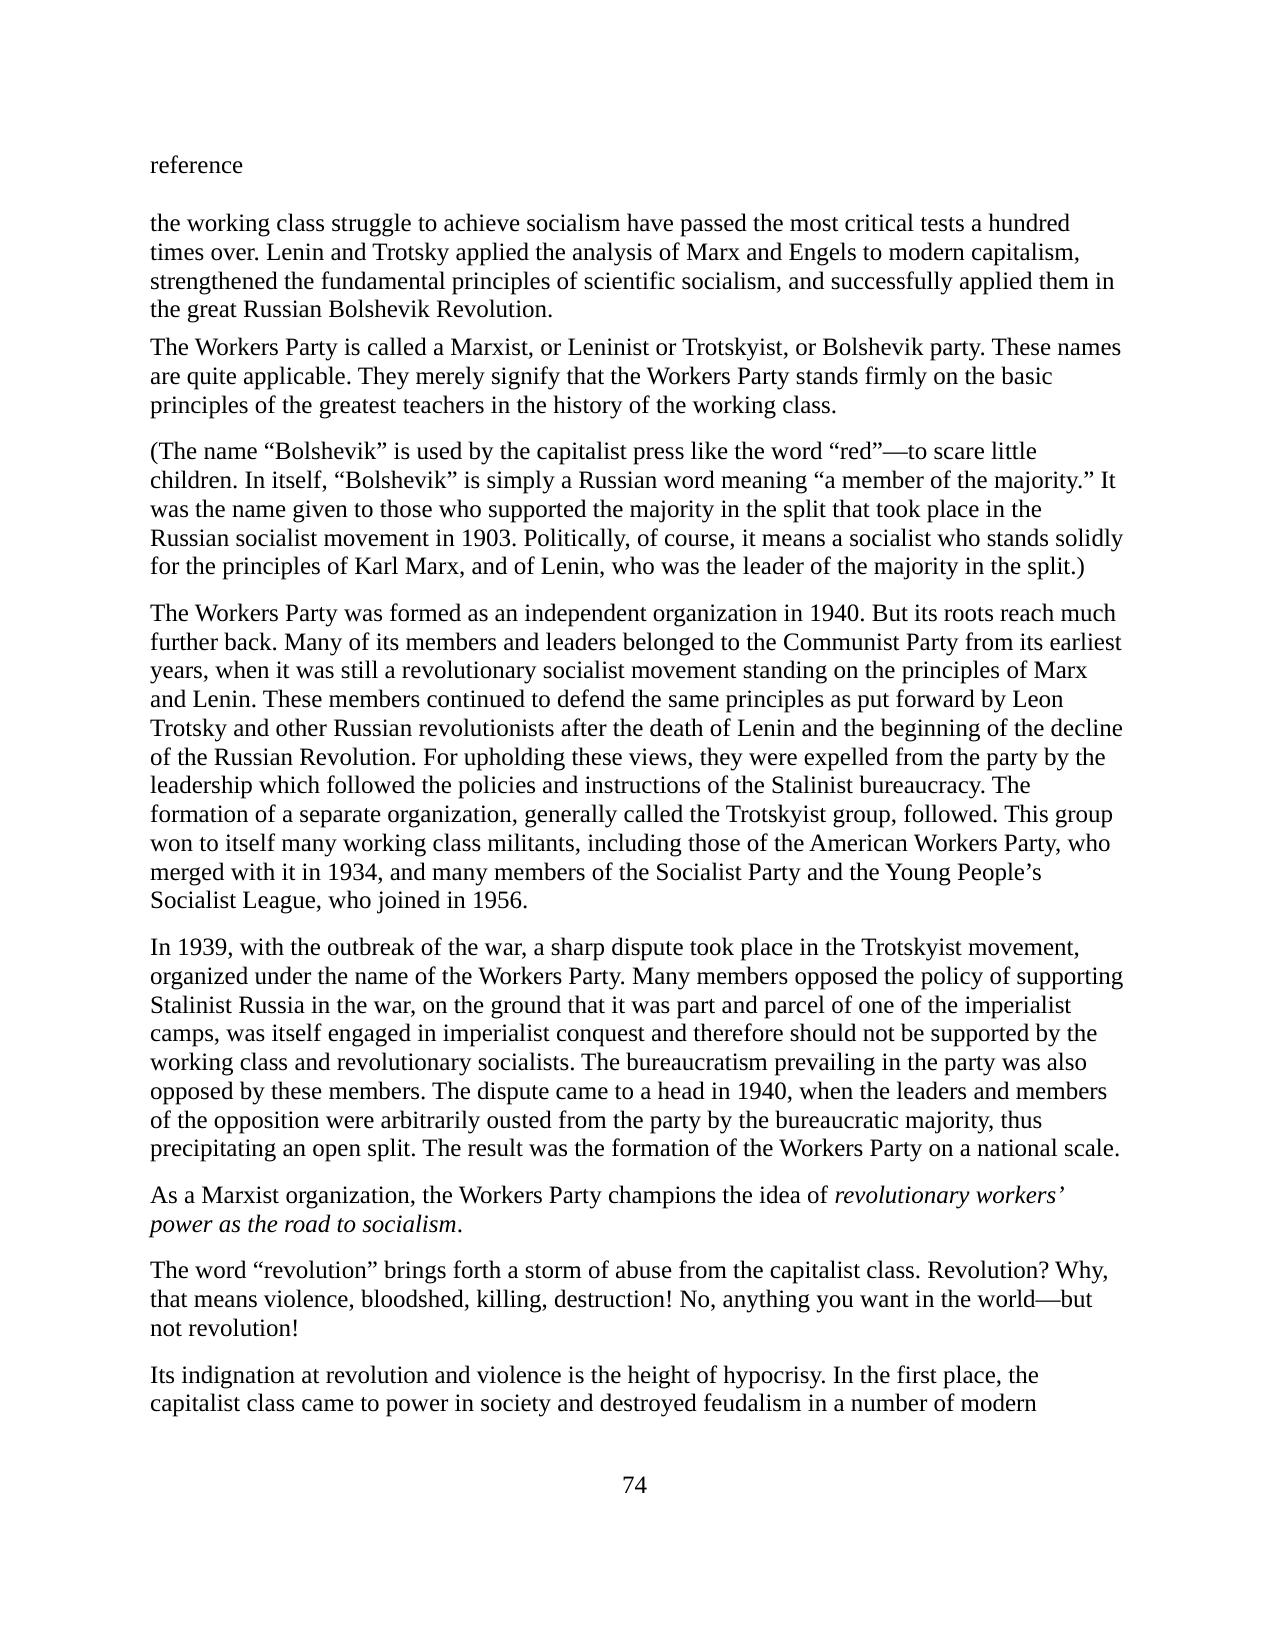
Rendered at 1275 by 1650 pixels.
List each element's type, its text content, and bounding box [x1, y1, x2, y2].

text In 1939, with the outbreak of the war, a sharp dispute took place in the Trotskyist movement, organized under the name of the Workers Party. Many members opposed the policy of supporting Stalinist Russia in the war, on the ground that it was part and parcel of one of the imperialist camps, was itself engaged in imperialist conquest and therefore should not be supported by the working class and revolutionary socialists. The bureaucratism prevailing in the party was also opposed by these members. The dispute came to a head in 1940, when the leaders and members of the opposition were arbitrarily ousted from the party by the bureaucratic majority, thus precipitating an open split. The result was the formation of the Workers Party on a national scale. [150, 932, 1125, 1162]
text The word “revolution” brings forth a storm of abuse from the capitalist class. Revolution? Why, that means violence, bloodshed, killing, destruction! No, anything you want in the world—but not revolution! [150, 1256, 1125, 1342]
text As a Marxist organization, the Workers Party champions the idea of revolutionary workers’ power as the road to socialism. [150, 1180, 1125, 1238]
text (The name “Bolshevik” is used by the capitalist press like the word “red”—to scare little children. In itself, “Bolshevik” is simply a Russian word meaning “a member of the majority.” It was the name given to those who supported the majority in the split that took place in the Russian socialist movement in 1903. Politically, of course, it means a socialist who stands solidly for the principles of Karl Marx, and of Lenin, who was the leader of the majority in the split.) [150, 436, 1125, 580]
text Its indignation at revolution and violence is the height of hypocrisy. In the first place, the capitalist class came to power in society and destroyed feudalism in a number of modern [150, 1360, 1125, 1417]
text The Workers Party is called a Marxist, or Leninist or Trotskyist, or Bolshevik party. These names are quite applicable. They merely signify that the Workers Party stands firmly on the basic principles of the greatest teachers in the history of the working class. [150, 332, 1125, 418]
text The Workers Party was formed as an independent organization in 1940. But its roots reach much further back. Many of its members and leaders belonged to the Communist Party from its earliest years, when it was still a revolutionary socialist movement standing on the principles of Marx and Lenin. These members continued to defend the same principles as put forward by Leon Trotsky and other Russian revolutionists after the death of Lenin and the beginning of the decline of the Russian Revolution. For upholding these views, they were expelled from the party by the leadership which followed the policies and instructions of the Stalinist bureaucracy. The formation of a separate organization, generally called the Trotskyist group, followed. This group won to itself many working class militants, including those of the American Workers Party, who merged with it in 1934, and many members of the Socialist Party and the Young People’s Socialist League, who joined in 1956. [150, 598, 1125, 914]
text the working class struggle to achieve socialism have passed the most critical tests a hundred times over. Lenin and Trotsky applied the analysis of Marx and Engels to modern capitalism, strengthened the fundamental principles of scientific socialism, and successfully applied them in the great Russian Bolshevik Revolution. [150, 208, 1125, 323]
